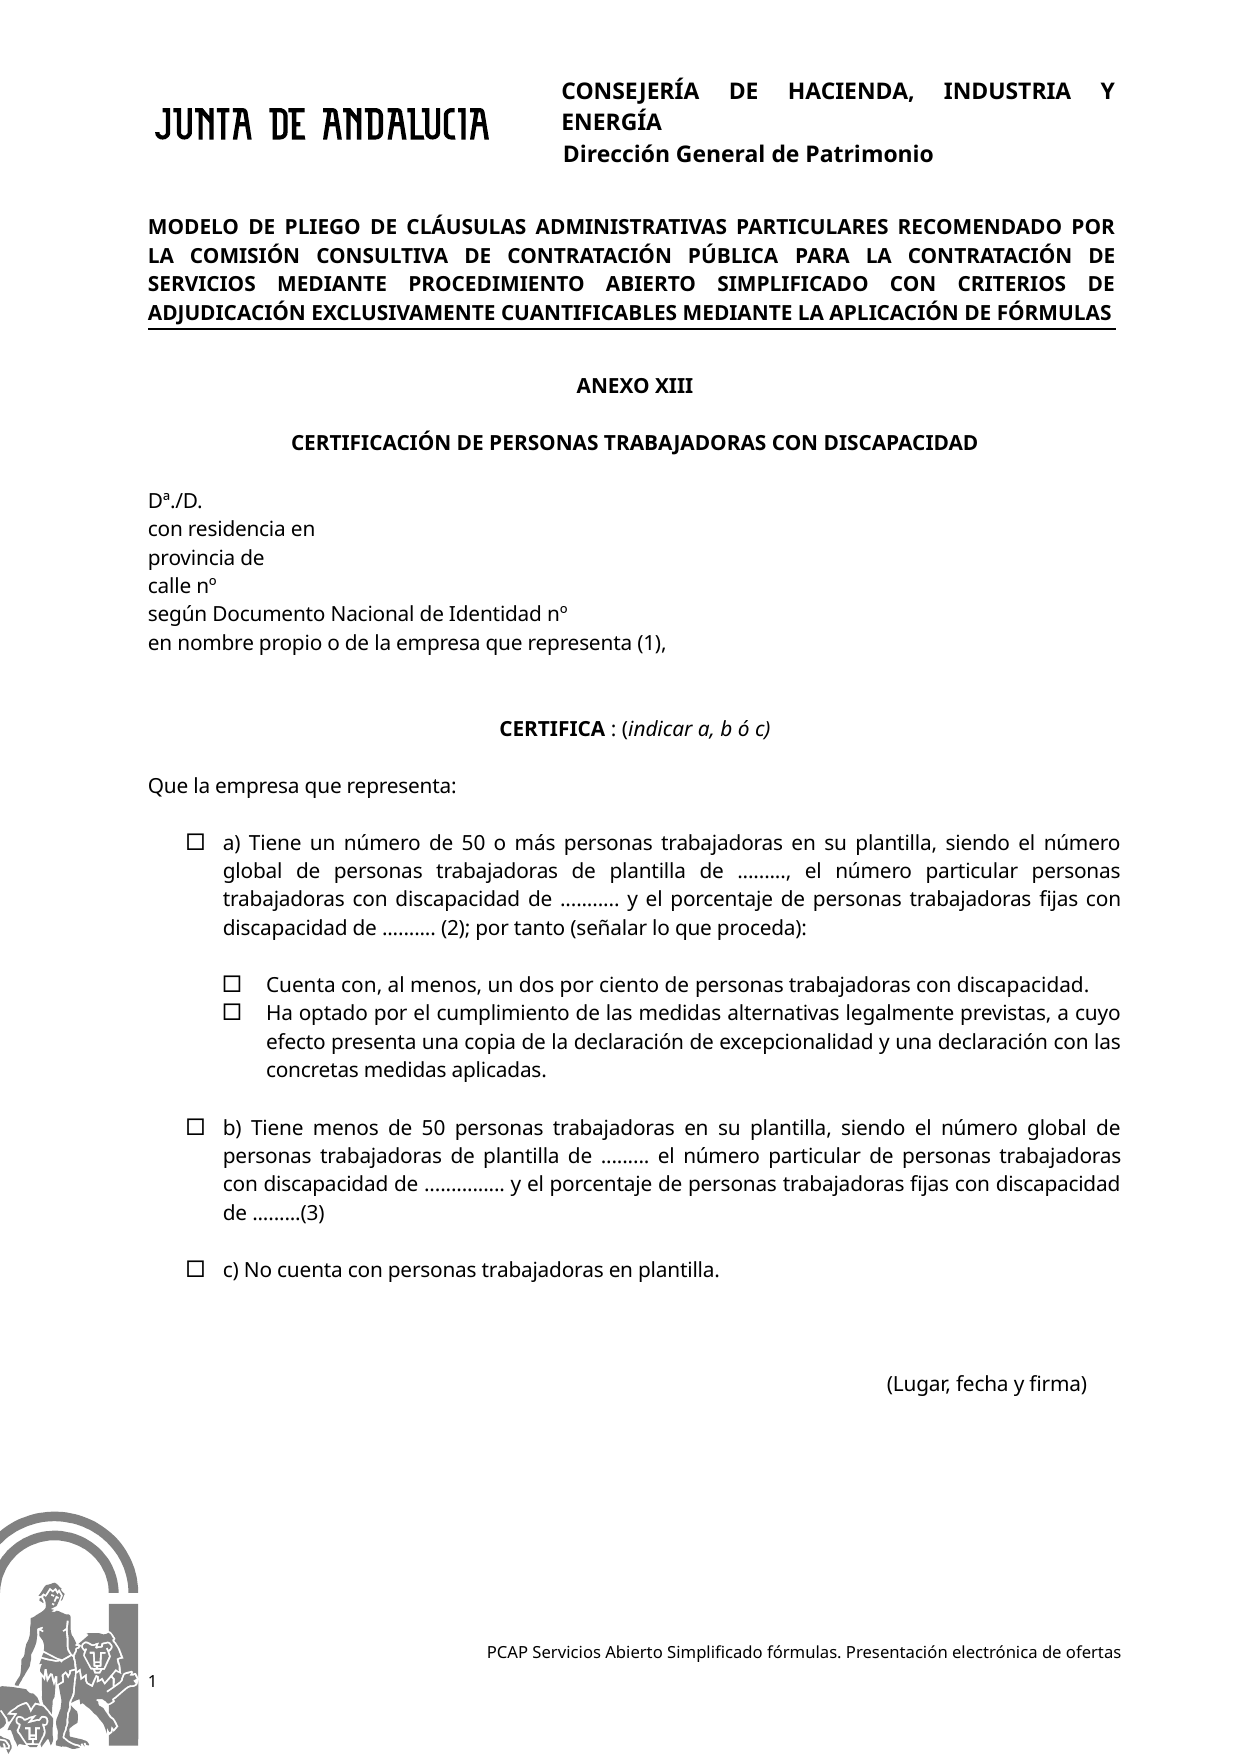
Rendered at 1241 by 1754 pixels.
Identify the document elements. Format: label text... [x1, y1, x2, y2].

text según Documento Nacional de Identidad nº [148, 599, 1196, 628]
text CERTIFICA : (indicar a, b ó c) [148, 714, 1122, 742]
list Cuenta con, al menos, un dos por ciento de personas trabajadoras con discapacidad. [222, 970, 1122, 998]
text (Lugar, fecha y firma) [813, 1369, 1122, 1398]
text Dª./D. [148, 486, 1196, 514]
text CERTIFICACIÓN DE PERSONAS TRABAJADORAS CON DISCAPACIDAD [148, 428, 1122, 457]
text en nombre propio o de la empresa que representa (1), [148, 628, 1196, 656]
list Ha optado por el cumplimiento de las medidas alternativas legalmente previstas, a cuyo efecto presenta una copia de la declaración de excepcionalidad y una declaración con las concretas medidas aplicadas. [222, 998, 1122, 1084]
text provincia de [148, 543, 1196, 571]
list a) Tiene un número de 50 o más personas trabajadoras en su plantilla, siendo el número global de personas trabajadoras de plantilla de ........., el número particular personas trabajadoras con discapacidad de ........... y el porcentaje de personas trabajadoras fijas con discapacidad de .......... (2); por tanto (señalar lo que proceda): [185, 828, 1122, 941]
text MODELO DE PLIEGO DE CLÁUSULAS ADMINISTRATIVAS PARTICULARES RECOMENDADO POR LA COMISIÓN CONSULTIVA DE CONTRATACIÓN PÚBLICA PARA LA CONTRATACIÓN DE SERVICIOS MEDIANTE PROCEDIMIENTO ABIERTO SIMPLIFICADO CON CRITERIOS DE ADJUDICACIÓN EXCLUSIVAMENTE CUANTIFICABLES MEDIANTE LA APLICACIÓN DE FÓRMULAS [148, 212, 1116, 328]
text con residencia en [148, 514, 1196, 543]
text Que la empresa que representa: [148, 771, 1122, 799]
list b) Tiene menos de 50 personas trabajadoras en su plantilla, siendo el número global de personas trabajadoras de plantilla de ......... el número particular de personas trabajadoras con discapacidad de ............... y el porcentaje de personas trabajadoras fijas con discapacidad de .........(3) [185, 1113, 1122, 1226]
text calle nº [148, 571, 1196, 599]
list c) No cuenta con personas trabajadoras en plantilla. [185, 1255, 1122, 1283]
subtitle ANEXO XIII [148, 372, 1122, 400]
